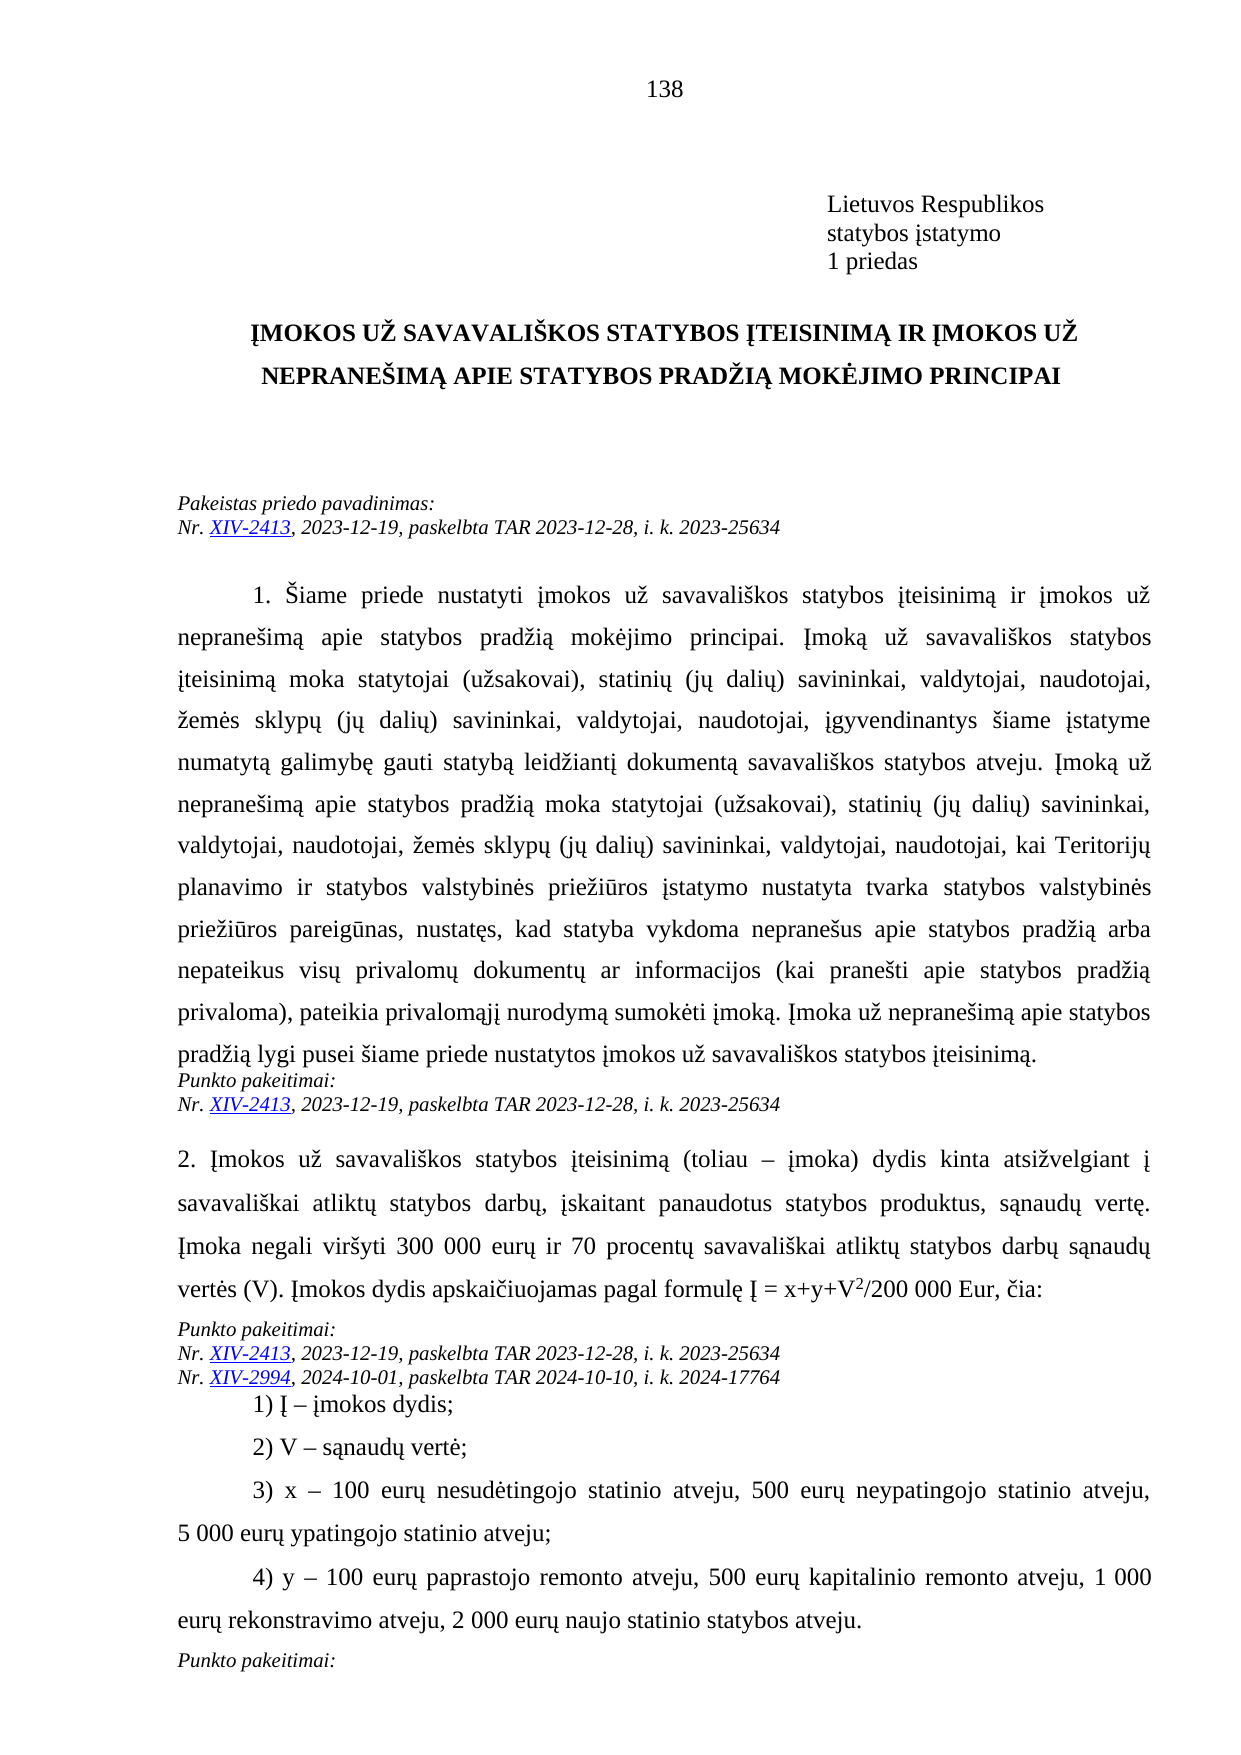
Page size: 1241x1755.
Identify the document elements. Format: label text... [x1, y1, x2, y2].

text Punkto pakeitimai: [177, 1068, 1152, 1092]
text Pakeistas priedo pavadinimas: [177, 491, 1152, 515]
text 1. Šiame priede nustatyti įmokos už savavališkos statybos įteisinimą ir įmokos už nepranešimą apie statybos pradžią mokėjimo principai. Įmoką už savavališkos statybos įteisinimą moka statytojai (užsakovai), statinių (jų dalių) savininkai, valdytojai, naudotojai, žemės sklypų (jų dalių) savininkai, valdytojai, naudotojai, įgyvendinantys šiame įstatyme numatytą galimybę gauti statybą leidžiantį dokumentą savavališkos statybos atveju. Įmoką už nepranešimą apie statybos pradžią moka statytojai (užsakovai), statinių (jų dalių) savininkai, valdytojai, naudotojai, žemės sklypų (jų dalių) savininkai, valdytojai, naudotojai, kai Teritorijų planavimo ir statybos valstybinės priežiūros įstatymo nustatyta tvarka statybos valstybinės priežiūros pareigūnas, nustatęs, kad statyba vykdoma nepranešus apie statybos pradžią arba nepateikus visų privalomų dokumentų ar informacijos (kai pranešti apie statybos pradžią privaloma), pateikia privalomąjį nurodymą sumokėti įmoką. Įmoka už nepranešimą apie statybos pradžią lygi pusei šiame priede nustatytos įmokos už savavališkos statybos įteisinimą. [177, 568, 1152, 1068]
text 1) Į – įmokos dydis; [177, 1389, 1152, 1418]
text 3) x – 100 eurų nesudėtingojo statinio atveju, 500 eurų neypatingojo statinio atveju, 5 000 eurų ypatingojo statinio atveju; [177, 1475, 1152, 1547]
text Lietuvos Respublikos [827, 189, 1152, 218]
text 4) y – 100 eurų paprastojo remonto atveju, 500 eurų kapitalinio remonto atveju, 1 000 eurų rekonstravimo atveju, 2 000 eurų naujo statinio statybos atveju. [177, 1562, 1152, 1633]
text Nr. XIV-2994, 2024-10-01, paskelbta TAR 2024-10-10, i. k. 2024-17764 [177, 1365, 1152, 1389]
text 2) V – sąnaudų vertė; [177, 1432, 1152, 1461]
text Nr. XIV-2413, 2023-12-19, paskelbta TAR 2023-12-28, i. k. 2023-25634 [177, 1092, 1152, 1116]
text statybos įstatymo [827, 218, 1152, 246]
text Nr. XIV-2413, 2023-12-19, paskelbta TAR 2023-12-28, i. k. 2023-25634 [177, 1341, 1152, 1365]
text Nr. XIV-2413, 2023-12-19, paskelbta TAR 2023-12-28, i. k. 2023-25634 [177, 515, 1152, 539]
text Punkto pakeitimai: [177, 1317, 1152, 1341]
text 2. Įmokos už savavališkos statybos įteisinimą (toliau – įmoka) dydis kinta atsižvelgiant į savavališkai atliktų statybos darbų, įskaitant panaudotus statybos produktus, sąnaudų vertę. Įmoka negali viršyti 300 000 eurų ir 70 procentų savavališkai atliktų statybos darbų sąnaudų vertės (V). Įmokos dydis apskaičiuojamas pagal formulę Į = x+y+V2/200 000 Eur, čia: [177, 1144, 1152, 1303]
text Punkto pakeitimai: [177, 1648, 1152, 1672]
text ĮMOKOS UŽ SAVAVALIŠKOS STATYBOS ĮTEISINIMĄ IR ĮMOKOS UŽ NEPRANEŠIMĄ APIE STATYBOS PRADŽIĄ MOKĖJIMO PRINCIPAI [177, 318, 1152, 390]
text 1 priedas [827, 246, 1152, 275]
